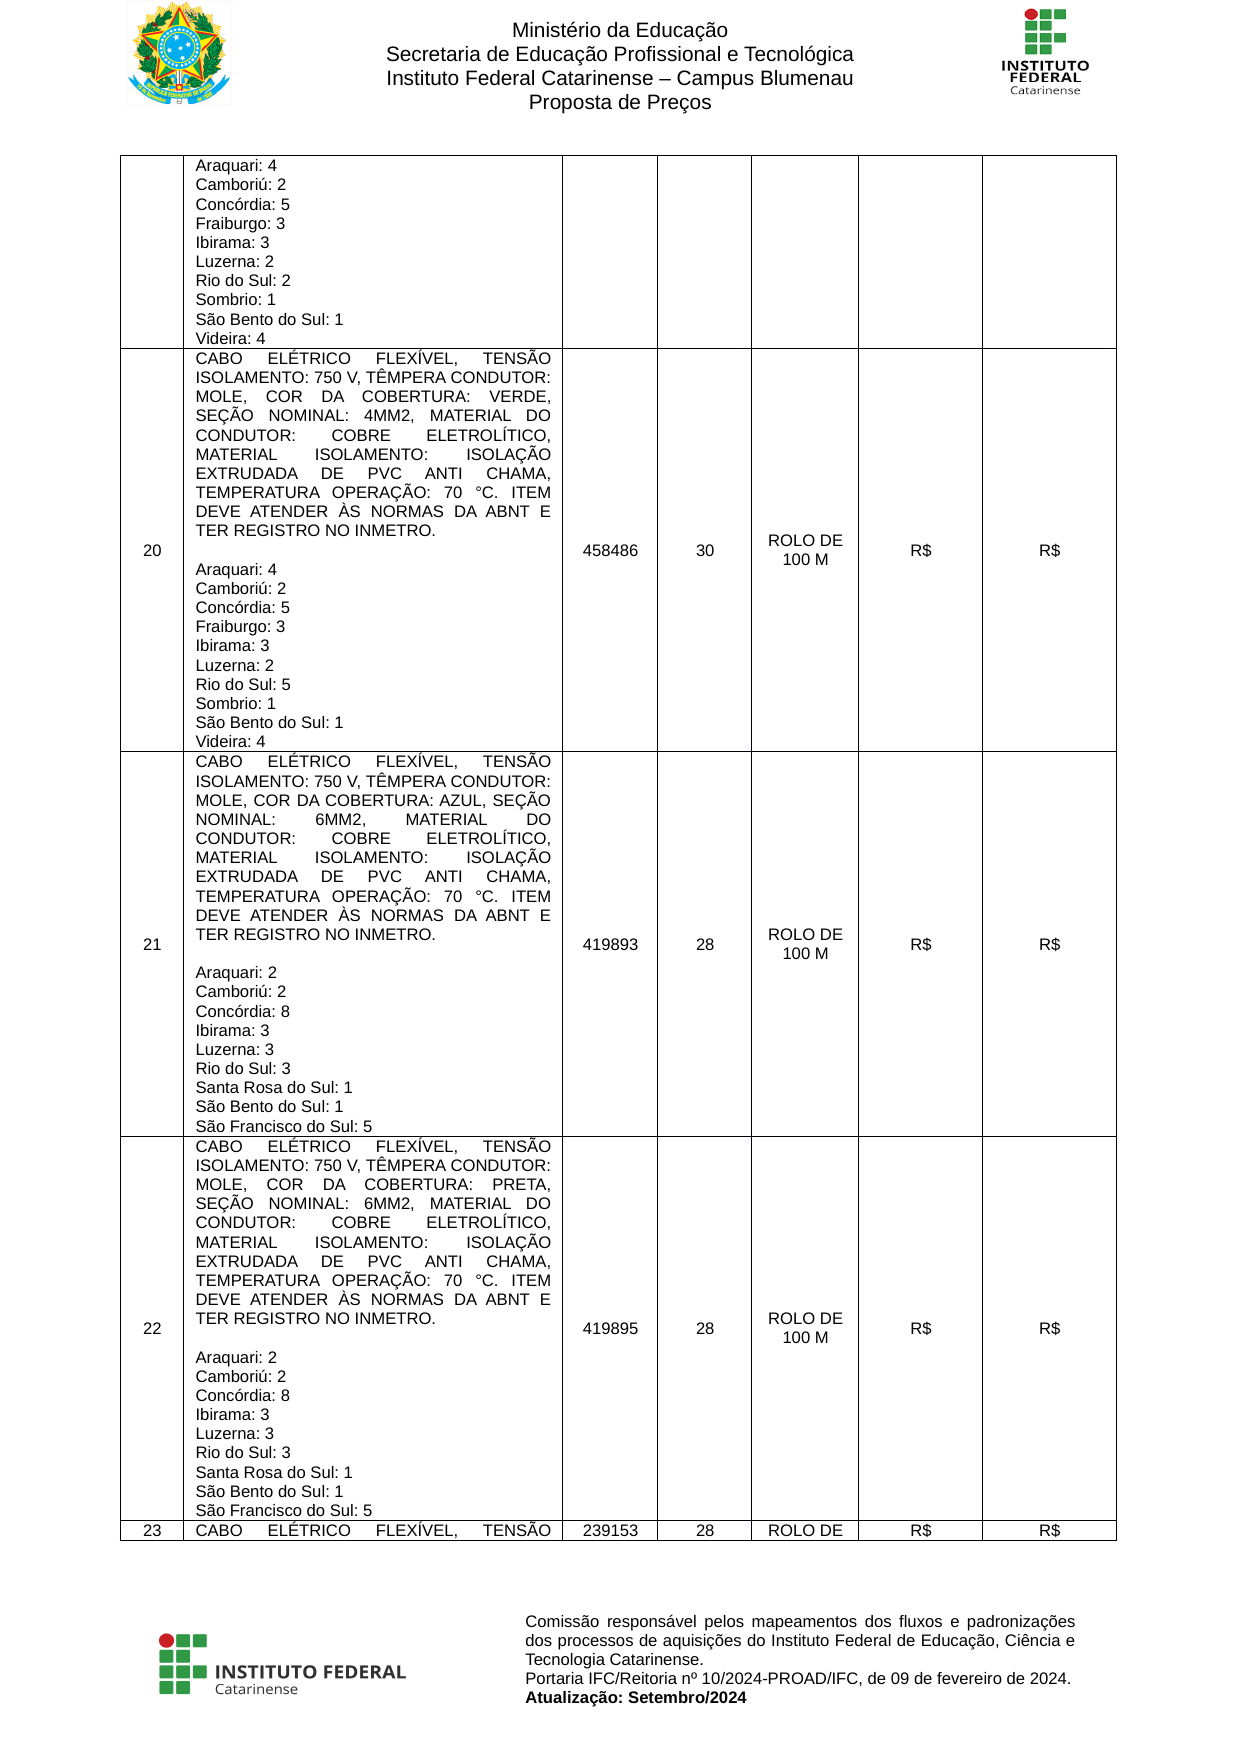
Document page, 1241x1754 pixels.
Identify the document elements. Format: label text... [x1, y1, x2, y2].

table_cell 20 [121, 349, 183, 751]
table_cell CABO ELÉTRICO FLEXÍVEL, TENSÃO ISOLAMENTO: 750 V, TÊMPERA CONDUTOR: MOLE, COR DA COBERTURA: AZUL, SEÇÃO NOMINAL: 6MM2, MATERIAL DO CONDUTOR: COBRE ELETROLÍTICO, MATERIAL ISOLAMENTO: ISOLAÇÃO EXTRUDADA DE PVC ANTI CHAMA, TEMPERATURA OPERAÇÃO: 70 °C. ITEM DEVE ATENDER ÀS NORMAS DA ABNT E TER REGISTRO NO INMETRO. Araquari: 2 Camboriú: 2 Concórdia: 8 Ibirama: 3 Luzerna: 3 Rio do Sul: 3 Santa Rosa do Sul: 1 São Bento do Sul: 1 São Francisco do Sul: 5 [184, 752, 562, 1136]
table_cell R$ [983, 1137, 1116, 1520]
picture [145, 1621, 420, 1707]
table_cell 30 [658, 349, 751, 751]
table_cell [563, 156, 657, 348]
table_cell R$ [859, 1521, 982, 1540]
table_cell R$ [983, 1521, 1116, 1540]
table_cell R$ [983, 752, 1116, 1136]
table_cell 419895 [563, 1137, 657, 1520]
picture [128, 80, 166, 104]
table_cell 458486 [563, 349, 657, 751]
table_cell [752, 156, 858, 348]
table_cell [658, 156, 751, 348]
table_cell ROLO DE [752, 1521, 858, 1540]
table_cell 22 [121, 1137, 183, 1520]
table_cell R$ [859, 1137, 982, 1520]
table_cell ROLO DE 100 M [752, 349, 858, 751]
table_cell Araquari: 4 Camboriú: 2 Concórdia: 5 Fraiburgo: 3 Ibirama: 3 Luzerna: 2 Rio do Sul: 2 Sombrio: 1 São Bento do Sul: 1 Videira: 4 [184, 156, 562, 348]
picture [169, 93, 191, 104]
table_cell 419893 [563, 752, 657, 1136]
table_cell CABO ELÉTRICO FLEXÍVEL, TENSÃO [184, 1521, 562, 1540]
table_cell R$ [983, 349, 1116, 751]
table_cell R$ [859, 349, 982, 751]
table_cell [121, 156, 183, 348]
picture [200, 85, 213, 91]
table_cell 23 [121, 1521, 183, 1540]
picture [198, 81, 230, 104]
picture [128, 2, 230, 91]
table_cell 28 [658, 752, 751, 1136]
table_cell 28 [658, 1137, 751, 1520]
table_cell [983, 156, 1116, 348]
table_cell ROLO DE 100 M [752, 752, 858, 1136]
table_cell R$ [859, 752, 982, 1136]
table_cell CABO ELÉTRICO FLEXÍVEL, TENSÃO ISOLAMENTO: 750 V, TÊMPERA CONDUTOR: MOLE, COR DA COBERTURA: PRETA, SEÇÃO NOMINAL: 6MM2, MATERIAL DO CONDUTOR: COBRE ELETROLÍTICO, MATERIAL ISOLAMENTO: ISOLAÇÃO EXTRUDADA DE PVC ANTI CHAMA, TEMPERATURA OPERAÇÃO: 70 °C. ITEM DEVE ATENDER ÀS NORMAS DA ABNT E TER REGISTRO NO INMETRO. Araquari: 2 Camboriú: 2 Concórdia: 8 Ibirama: 3 Luzerna: 3 Rio do Sul: 3 Santa Rosa do Sul: 1 São Bento do Sul: 1 São Francisco do Sul: 5 [184, 1137, 562, 1520]
picture [990, 0, 1102, 103]
table_cell 28 [658, 1521, 751, 1540]
table_cell ROLO DE 100 M [752, 1137, 858, 1520]
table_cell 239153 [563, 1521, 657, 1540]
table_cell CABO ELÉTRICO FLEXÍVEL, TENSÃO ISOLAMENTO: 750 V, TÊMPERA CONDUTOR: MOLE, COR DA COBERTURA: VERDE, SEÇÃO NOMINAL: 4MM2, MATERIAL DO CONDUTOR: COBRE ELETROLÍTICO, MATERIAL ISOLAMENTO: ISOLAÇÃO EXTRUDADA DE PVC ANTI CHAMA, TEMPERATURA OPERAÇÃO: 70 °C. ITEM DEVE ATENDER ÀS NORMAS DA ABNT E TER REGISTRO NO INMETRO. Araquari: 4 Camboriú: 2 Concórdia: 5 Fraiburgo: 3 Ibirama: 3 Luzerna: 2 Rio do Sul: 5 Sombrio: 1 São Bento do Sul: 1 Videira: 4 [184, 349, 562, 751]
table_cell 21 [121, 752, 183, 1136]
table_cell [859, 156, 982, 348]
